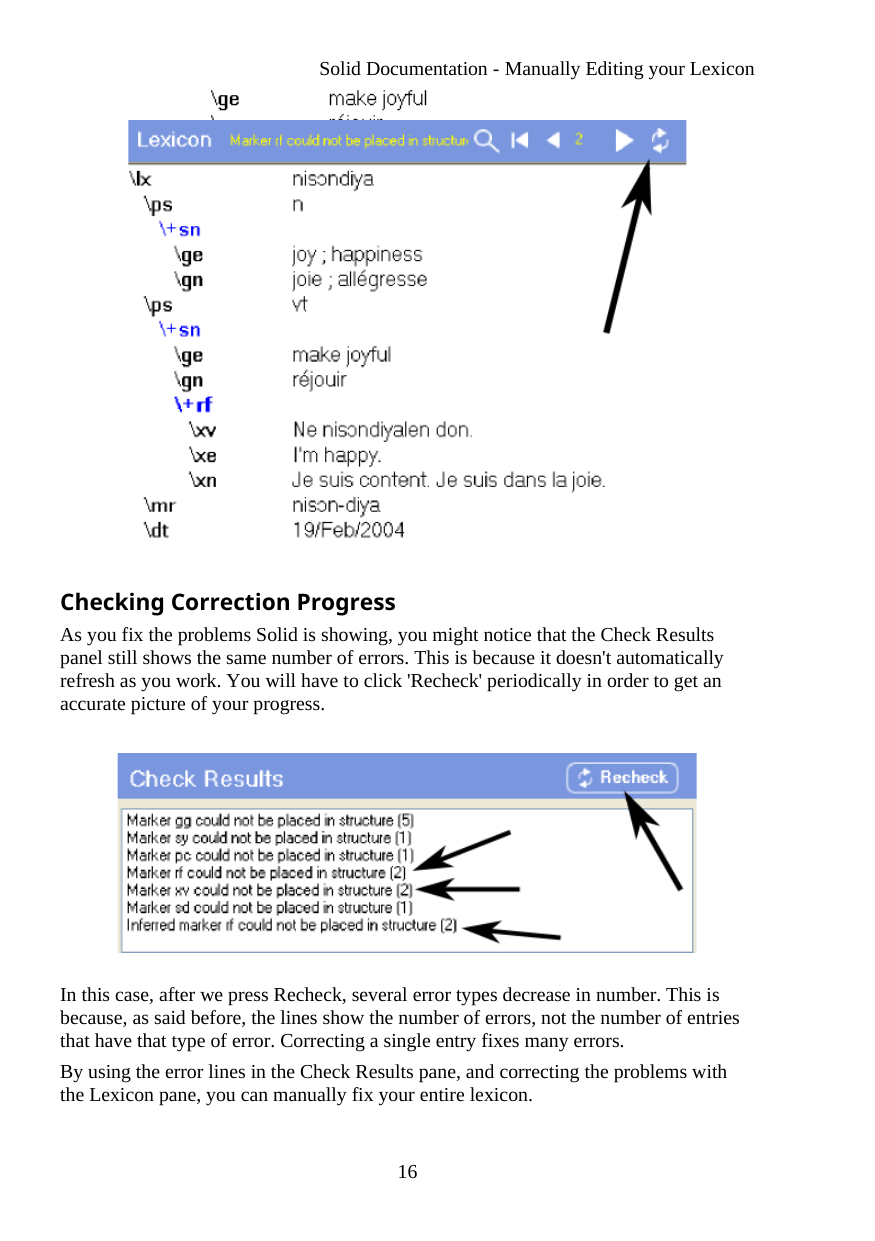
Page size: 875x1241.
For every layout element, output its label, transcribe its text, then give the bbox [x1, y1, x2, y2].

text By using the error lines in the Check Results pane, and correcting the problems with the Lexicon pane, you can manually fix your entire lexicon. [60, 1060, 754, 1106]
picture [117, 753, 697, 953]
picture [128, 90, 687, 557]
subtitle Checking Correction Progress [60, 557, 754, 617]
text In this case, after we press Recheck, several error types decrease in number. This is because, as said before, the lines show the number of errors, not the number of entries that have that type of error. Correcting a single entry fixes many errors. [60, 723, 754, 1051]
text As you fix the problems Solid is showing, you might notice that the Check Results panel still shows the same number of errors. This is because it doesn't automatically refresh as you work. You will have to click 'Recheck' periodically in order to get an accurate picture of your progress. [60, 623, 754, 714]
